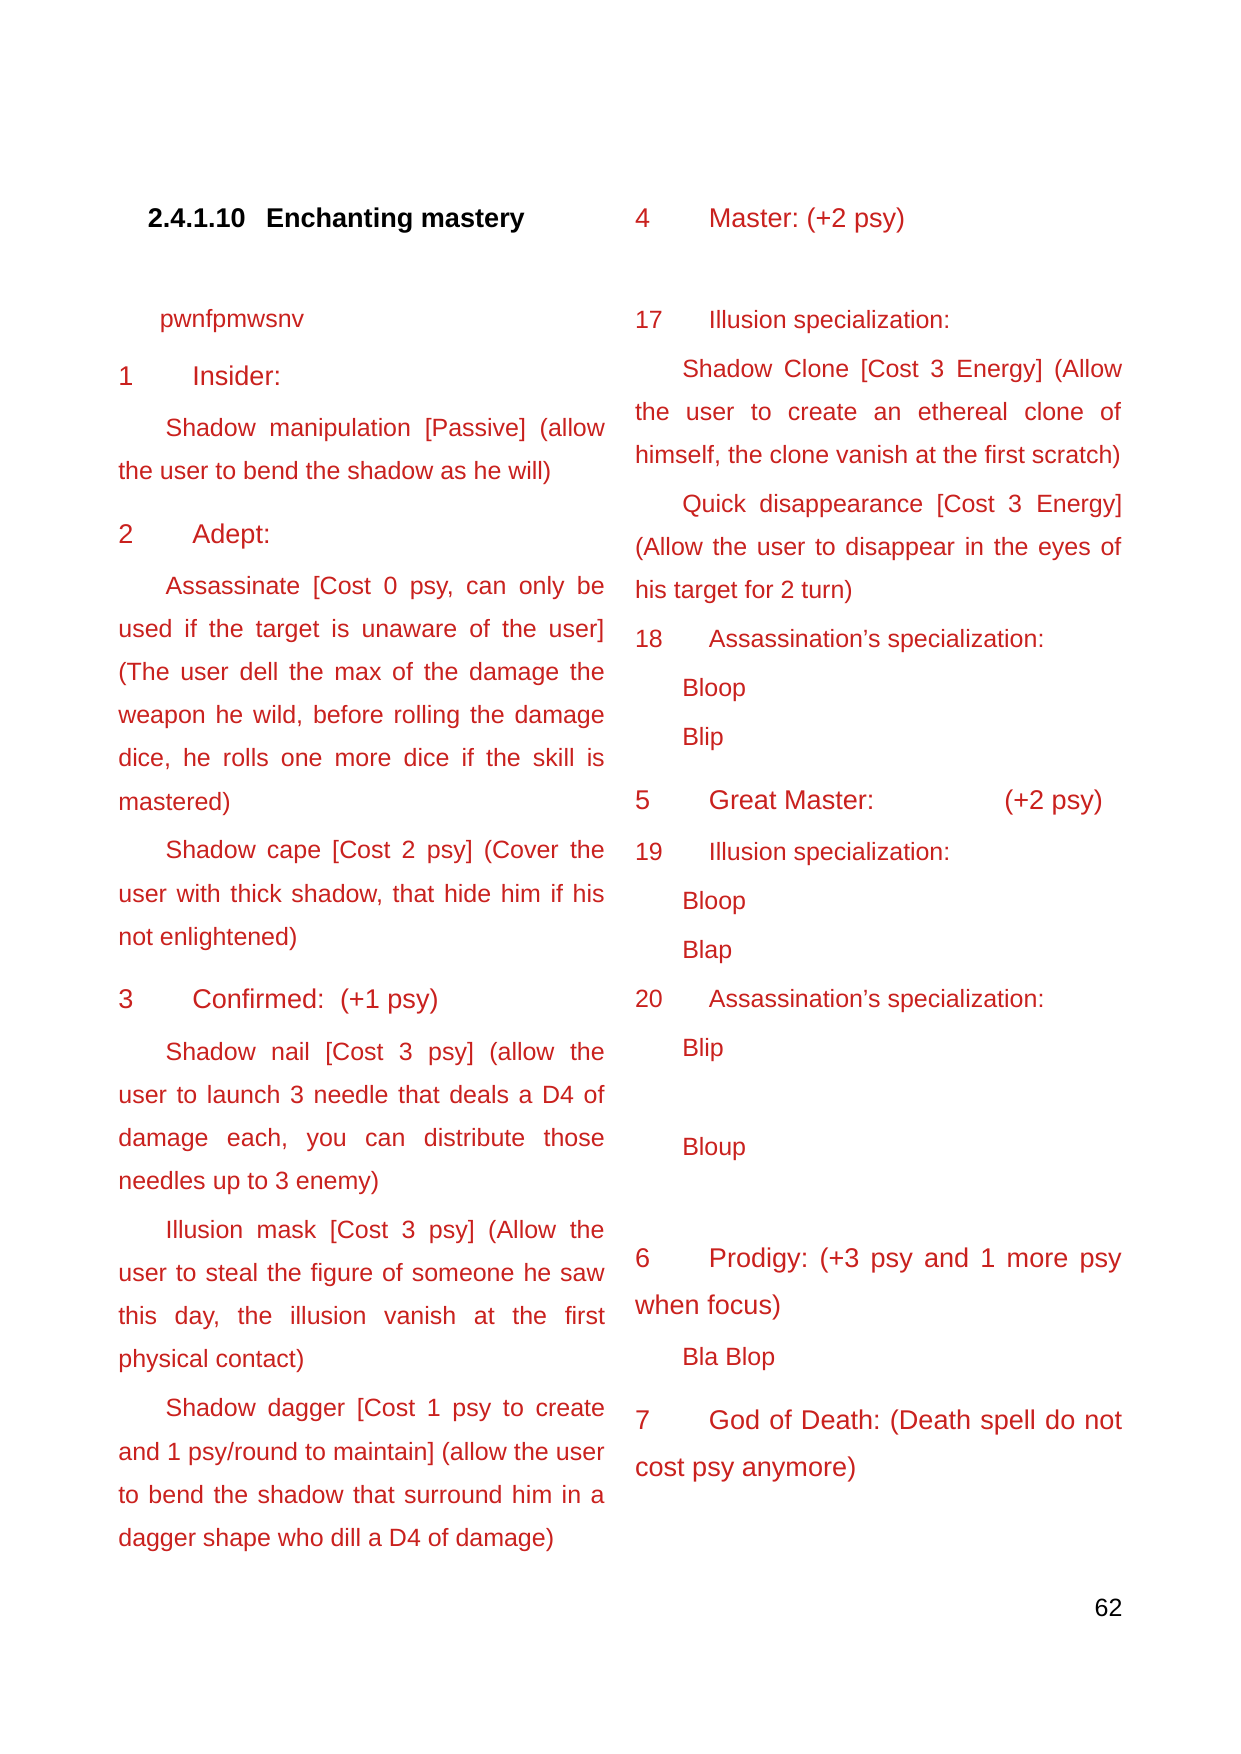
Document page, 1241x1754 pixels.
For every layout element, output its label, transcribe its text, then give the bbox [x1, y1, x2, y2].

text Blap [635, 935, 1122, 964]
subtitle Master: (+2 psy) [635, 202, 1122, 234]
subtitle Insider: [118, 360, 605, 391]
subtitle Adept: [118, 518, 605, 549]
text Bloop [635, 886, 1122, 915]
text pwnfpmwsnv [118, 304, 605, 333]
text Blip [635, 1033, 1122, 1062]
subtitle Prodigy: (+3 psy and 1 more psy when focus) [635, 1242, 1122, 1320]
text Assassinate [Cost 0 psy, can only be used if the target is unaware of the user] (The user dell the max of the damage the weapon he wild, before rolling the damage dice, he rolls one more dice if the skill is mastered) [118, 571, 605, 815]
text Bla Blop [635, 1342, 1122, 1371]
text Bloup [635, 1131, 1122, 1160]
text Shadow Clone [Cost 3 Energy] (Allow the user to create an ethereal clone of himself, the clone vanish at the first scratch) [635, 354, 1122, 469]
list Assassination’s specialization: [635, 984, 1122, 1013]
text Bloop [635, 673, 1122, 702]
text Blip [635, 722, 1122, 751]
list Illusion specialization: [635, 304, 1122, 333]
list Illusion specialization: [635, 837, 1122, 866]
text Shadow cape [Cost 2 psy] (Cover the user with thick shadow, that hide him if his not enlightened) [118, 836, 605, 951]
text Shadow manipulation [Passive] (allow the user to bend the shadow as he will) [118, 413, 605, 485]
text Shadow nail [Cost 3 psy] (allow the user to launch 3 needle that deals a D4 of damage each, you can distribute those needles up to 3 enemy) [118, 1036, 605, 1194]
subtitle God of Death: (Death spell do not cost psy anymore) [635, 1404, 1122, 1482]
text Quick disappearance [Cost 3 Energy] (Allow the user to disappear in the eyes of his target for 2 turn) [635, 489, 1122, 604]
subtitle Enchanting mastery [118, 202, 605, 234]
text Shadow dagger [Cost 1 psy to create and 1 psy/round to maintain] (allow the user to bend the shadow that surround him in a dagger shape who dill a D4 of damage) [118, 1393, 605, 1551]
subtitle Great Master: (+2 psy) [635, 784, 1122, 815]
list Assassination’s specialization: [635, 624, 1122, 653]
subtitle Confirmed: (+1 psy) [118, 983, 605, 1014]
text Illusion mask [Cost 3 psy] (Allow the user to steal the figure of someone he saw this day, the illusion vanish at the first physical contact) [118, 1215, 605, 1373]
